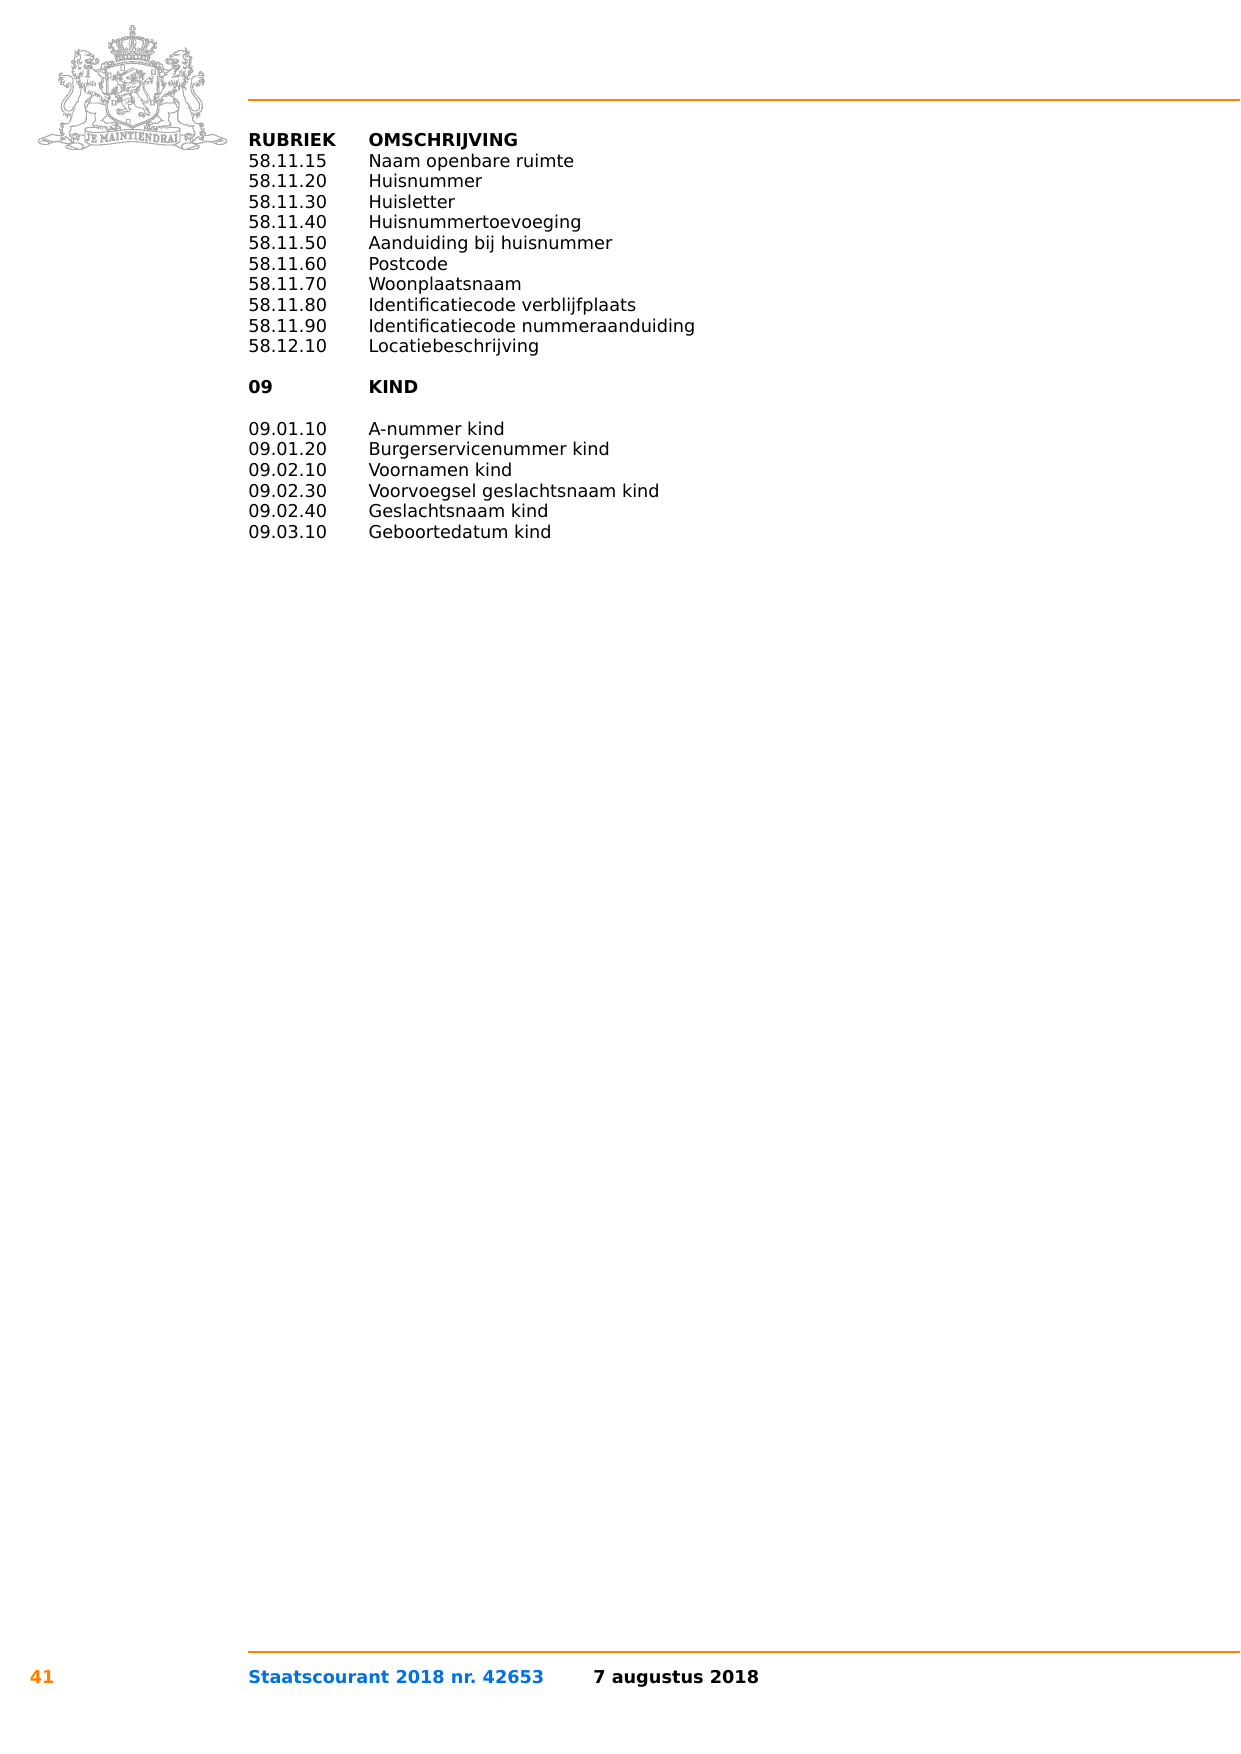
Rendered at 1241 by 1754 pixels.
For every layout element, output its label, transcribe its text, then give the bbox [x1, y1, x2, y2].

table_cell 58.11.15 [248, 151, 362, 171]
table_cell 58.11.40 [248, 213, 362, 233]
table_cell 09.01.20 [248, 439, 362, 460]
table_header OMSCHRIJVING [363, 130, 1163, 151]
picture [38, 25, 227, 150]
table_cell Voornamen kind [363, 460, 1163, 481]
table_cell Postcode [363, 254, 1163, 274]
table_cell Naam openbare ruimte [363, 151, 1163, 171]
table_cell 09.01.10 [248, 419, 362, 439]
table_cell Identificatiecode nummeraanduiding [363, 316, 1163, 336]
table_cell [363, 357, 1163, 377]
table_cell 58.11.50 [248, 233, 362, 254]
table_cell 58.12.10 [248, 336, 362, 357]
table_cell Geslachtsnaam kind [363, 501, 1163, 522]
table_cell Identificatiecode verblijfplaats [363, 295, 1163, 316]
table_cell KIND [363, 378, 1163, 398]
table_cell Aanduiding bij huisnummer [363, 233, 1163, 254]
table_cell 58.11.60 [248, 254, 362, 274]
table_cell Voorvoegsel geslachtsnaam kind [363, 481, 1163, 501]
table_cell Geboortedatum kind [363, 522, 1163, 542]
table_header RUBRIEK [248, 130, 362, 151]
table_cell 09.03.10 [248, 522, 362, 542]
table_cell Woonplaatsnaam [363, 274, 1163, 295]
table_cell A-nummer kind [363, 419, 1163, 439]
table_cell Huisletter [363, 192, 1163, 212]
table_cell 58.11.30 [248, 192, 362, 212]
table_cell 58.11.20 [248, 171, 362, 192]
table_cell 09.02.10 [248, 460, 362, 481]
table_cell [363, 398, 1163, 419]
table_cell Burgerservicenummer kind [363, 439, 1163, 460]
table_cell 58.11.80 [248, 295, 362, 316]
table_cell 09.02.30 [248, 481, 362, 501]
table_cell [248, 357, 362, 377]
table_cell Huisnummer [363, 171, 1163, 192]
table_cell 58.11.90 [248, 316, 362, 336]
table_cell 09 [248, 378, 362, 398]
table_cell Locatiebeschrijving [363, 336, 1163, 357]
table_cell Huisnummertoevoeging [363, 213, 1163, 233]
table_cell [248, 398, 362, 419]
table_cell 09.02.40 [248, 501, 362, 522]
table_cell 58.11.70 [248, 274, 362, 295]
